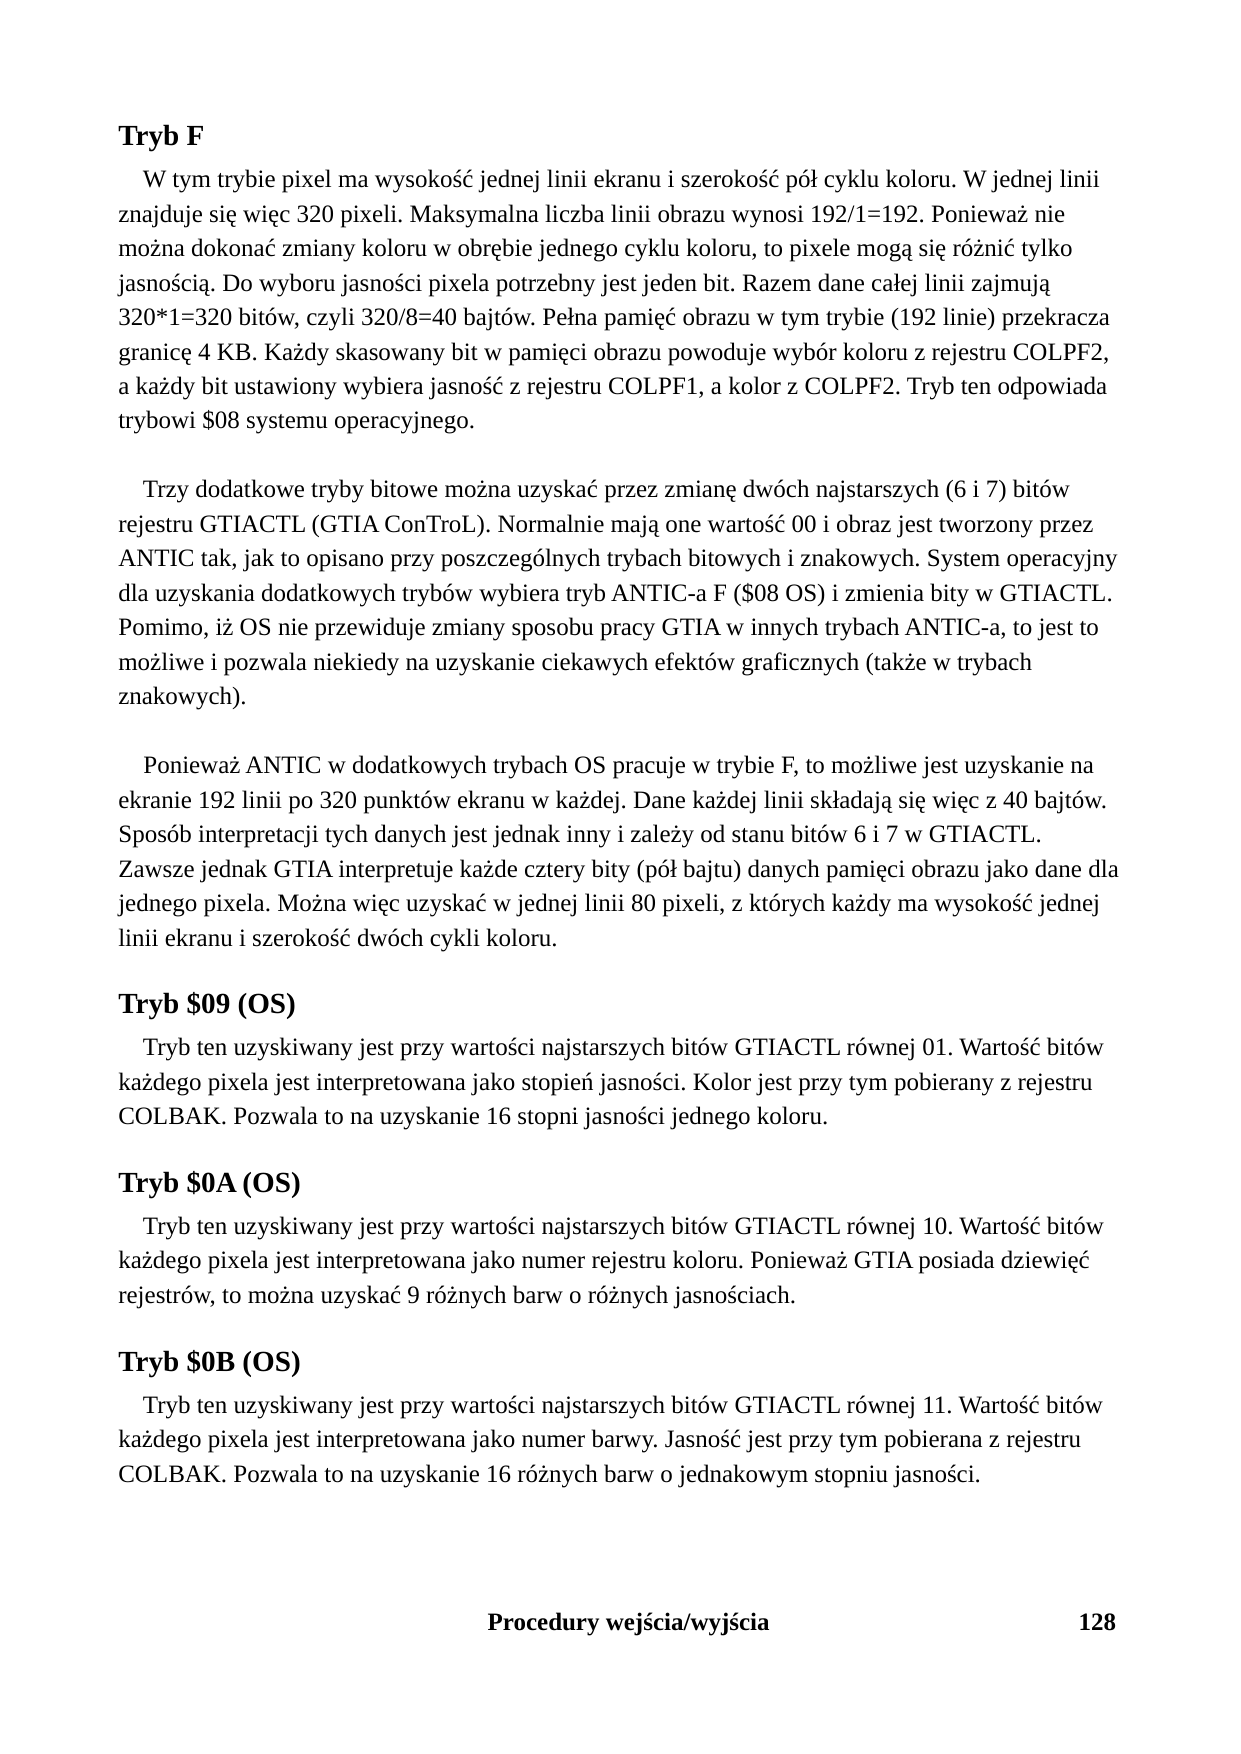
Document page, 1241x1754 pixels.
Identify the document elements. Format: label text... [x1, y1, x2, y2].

subtitle Tryb F [118, 118, 1122, 152]
subtitle Tryb $09 (OS) [118, 986, 1122, 1020]
subtitle Tryb $0B (OS) [118, 1344, 1122, 1377]
text W tym trybie pixel ma wysokość jednej linii ekranu i szerokość pół cyklu koloru. W jednej linii znajduje się więc 320 pixeli. Maksymalna liczba linii obrazu wynosi 192/1=192. Ponieważ nie można dokonać zmiany koloru w obrębie jednego cyklu koloru, to pixele mogą się różnić tylko jasnością. Do wyboru jasności pixela potrzebny jest jeden bit. Razem dane całej linii zajmują 320*1=320 bitów, czyli 320/8=40 bajtów. Pełna pamięć obrazu w tym trybie (192 linie) przekracza granicę 4 KB. Każdy skasowany bit w pamięci obrazu powoduje wybór koloru z rejestru COLPF2, a każdy bit ustawiony wybiera jasność z rejestru COLPF1, a kolor z COLPF2. Tryb ten odpowiada trybowi $08 systemu operacyjnego. Trzy dodatkowe tryby bitowe można uzyskać przez zmianę dwóch najstarszych (6 i 7) bitów rejestru GTIACTL (GTIA ConTroL). Normalnie mają one wartość 00 i obraz jest tworzony przez ANTIC tak, jak to opisano przy poszczególnych trybach bitowych i znakowych. System operacyjny dla uzyskania dodatkowych trybów wybiera tryb ANTIC-a F ($08 OS) i zmienia bity w GTIACTL. Pomimo, iż OS nie przewiduje zmiany sposobu pracy GTIA w innych trybach ANTIC-a, to jest to możliwe i pozwala niekiedy na uzyskanie ciekawych efektów graficznych (także w trybach znakowych). Ponieważ ANTIC w dodatkowych trybach OS pracuje w trybie F, to możliwe jest uzyskanie na ekranie 192 linii po 320 punktów ekranu w każdej. Dane każdej linii składają się więc z 40 bajtów. Sposób interpretacji tych danych jest jednak inny i zależy od stanu bitów 6 i 7 w GTIACTL. Zawsze jednak GTIA interpretuje każde cztery bity (pół bajtu) danych pamięci obrazu jako dane dla jednego pixela. Można więc uzyskać w jednej linii 80 pixeli, z których każdy ma wysokość jednej linii ekranu i szerokość dwóch cykli koloru. [118, 164, 1122, 951]
text Tryb ten uzyskiwany jest przy wartości najstarszych bitów GTIACTL równej 01. Wartość bitów każdego pixela jest interpretowana jako stopień jasności. Kolor jest przy tym pobierany z rejestru COLBAK. Pozwala to na uzyskanie 16 stopni jasności jednego koloru. [118, 1032, 1122, 1130]
text Tryb ten uzyskiwany jest przy wartości najstarszych bitów GTIACTL równej 11. Wartość bitów każdego pixela jest interpretowana jako numer barwy. Jasność jest przy tym pobierana z rejestru COLBAK. Pozwala to na uzyskanie 16 różnych barw o jednakowym stopniu jasności. [118, 1390, 1122, 1522]
text Tryb ten uzyskiwany jest przy wartości najstarszych bitów GTIACTL równej 10. Wartość bitów każdego pixela jest interpretowana jako numer rejestru koloru. Ponieważ GTIA posiada dziewięć rejestrów, to można uzyskać 9 różnych barw o różnych jasnościach. [118, 1211, 1122, 1309]
subtitle Tryb $0A (OS) [118, 1165, 1122, 1198]
